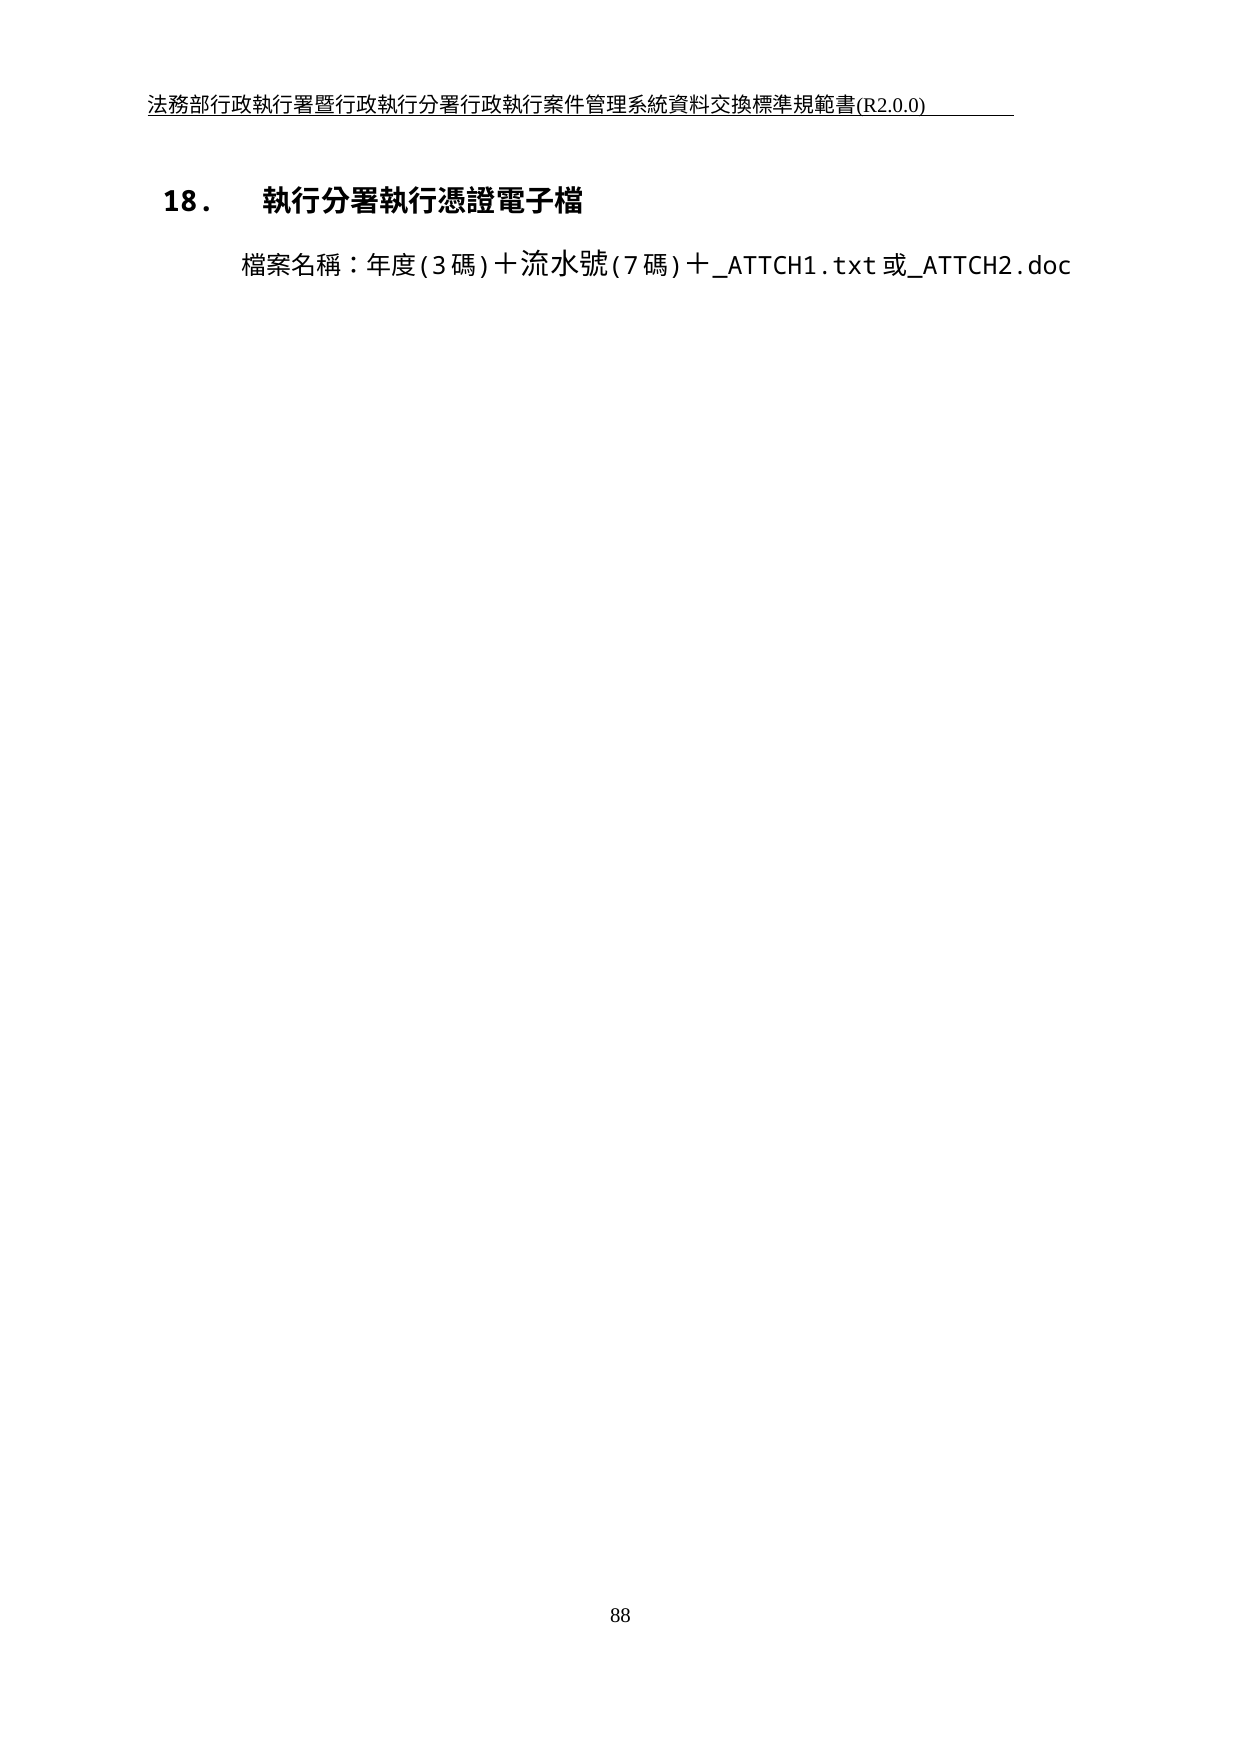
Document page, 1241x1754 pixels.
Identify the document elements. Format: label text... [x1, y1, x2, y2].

list 執行分署執行憑證電子檔 [162, 157, 1092, 220]
text 檔案名稱：年度(3碼)＋流水號(7碼)＋_ATTCH1.txt或_ATTCH2.doc [191, 220, 1092, 282]
